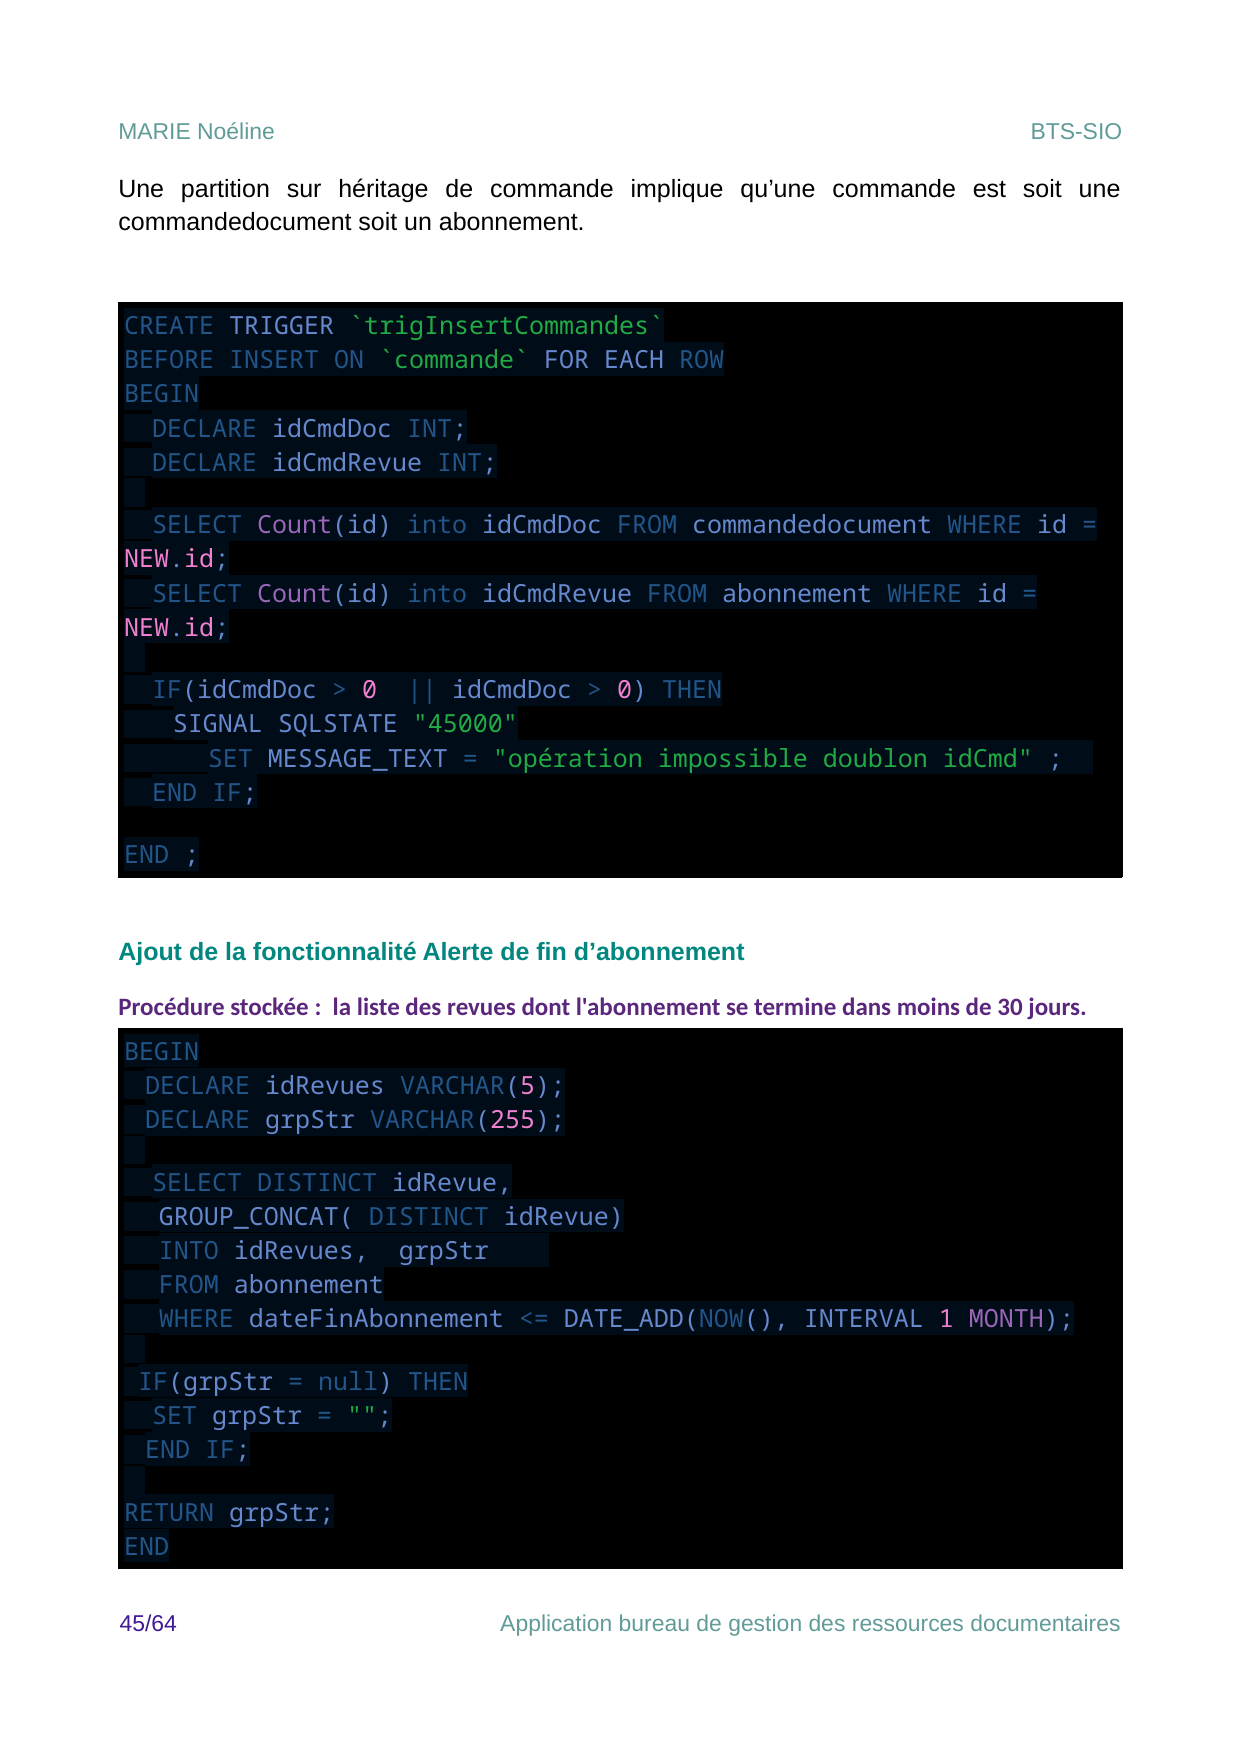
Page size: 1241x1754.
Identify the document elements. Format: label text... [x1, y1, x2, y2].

text Une partition sur héritage de commande implique qu’une commande est soit une commandedocument soit un abonnement. [118, 174, 1122, 236]
table_header CREATE TRIGGER `trigInsertCommandes` BEFORE INSERT ON `commande` FOR EACH ROW BEGIN DECLARE idCmdDoc INT; DECLARE idCmdRevue INT; SELECT Count(id) into idCmdDoc FROM commandedocument WHERE id = NEW.id; SELECT Count(id) into idCmdRevue FROM abonnement WHERE id = NEW.id; IF(idCmdDoc > 0 || idCmdDoc > 0) THEN SIGNAL SQLSTATE "45000" SET MESSAGE_TEXT = "opération impossible doublon idCmd" ; END IF; END ; [119, 303, 1122, 877]
subtitle Ajout de la fonctionnalité Alerte de fin d’abonnement [118, 937, 1122, 966]
subtitle Procédure stockée : la liste des revues dont l'abonnement se termine dans moins de 30 jours. [118, 991, 1122, 1021]
table_header BEGIN DECLARE idRevues VARCHAR(5); DECLARE grpStr VARCHAR(255); SELECT DISTINCT idRevue, GROUP_CONCAT( DISTINCT idRevue) INTO idRevues, grpStr FROM abonnement WHERE dateFinAbonnement <= DATE_ADD(NOW(), INTERVAL 1 MONTH); IF(grpStr = null) THEN SET grpStr = ""; END IF; RETURN grpStr; END [119, 1029, 1122, 1568]
